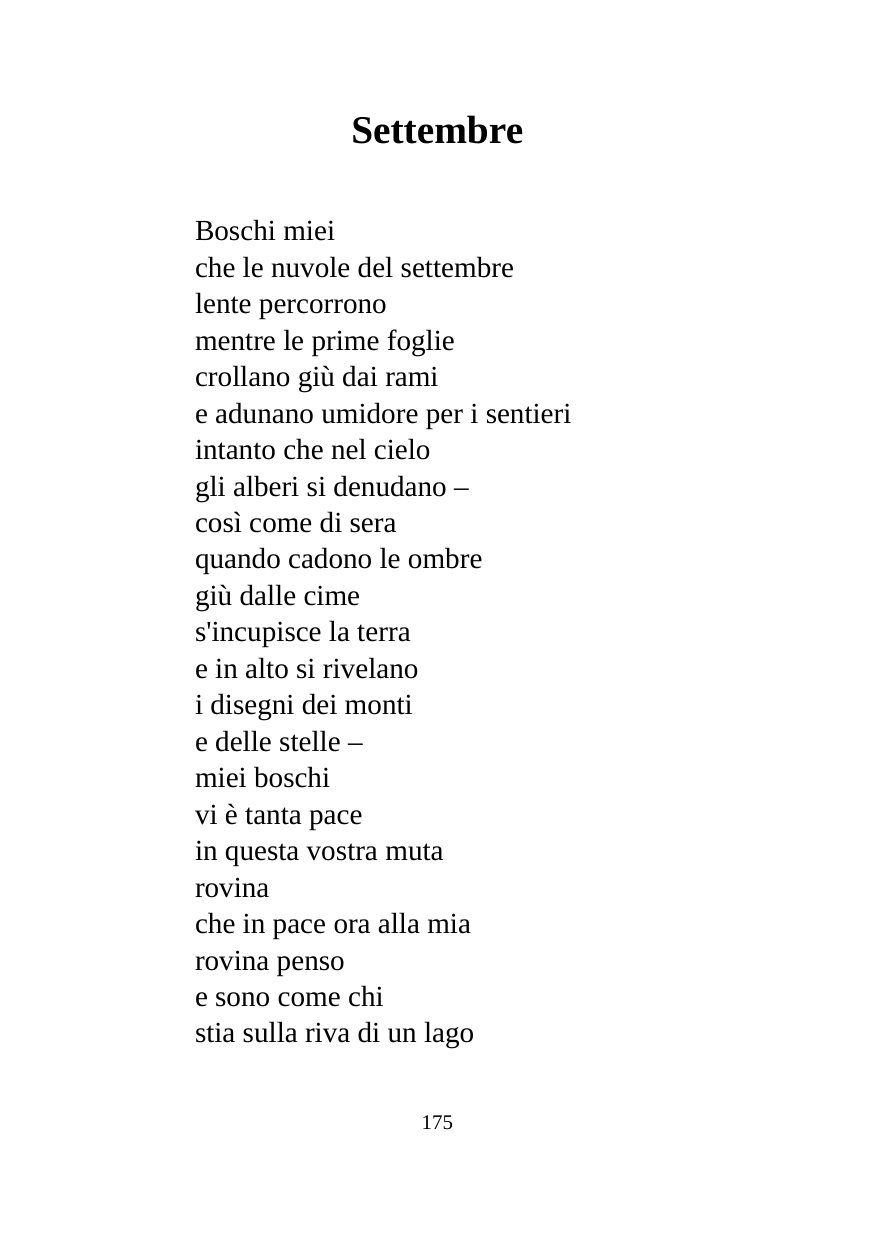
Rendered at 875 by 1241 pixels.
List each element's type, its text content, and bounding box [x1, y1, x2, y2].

text s'incupisce la terra [195, 614, 768, 648]
text giù dalle cime [195, 578, 768, 612]
text quando cadono le ombre [195, 542, 768, 575]
text in questa vostra muta [195, 833, 768, 867]
text e delle stelle – [195, 724, 768, 757]
text e adunano umidore per i sentieri [195, 396, 768, 429]
text rovina penso [195, 943, 768, 976]
text vi è tanta pace [195, 797, 768, 830]
text e sono come chi [195, 979, 768, 1013]
text crollano giù dai rami [195, 359, 768, 393]
text intanto che nel cielo [195, 432, 768, 466]
text e in alto si rivelano [195, 651, 768, 684]
text Boschi miei [195, 213, 768, 247]
text così come di sera [195, 505, 768, 539]
text stia sulla riva di un lago [195, 1016, 768, 1049]
text i disegni dei monti [195, 687, 768, 721]
text rovina [195, 870, 768, 903]
text lente percorrono [195, 286, 768, 320]
text gli alberi si denudano – [195, 469, 768, 502]
text che in pace ora alla mia [195, 906, 768, 940]
text miei boschi [195, 760, 768, 794]
text mentre le prime foglie [195, 323, 768, 356]
text che le nuvole del settembre [195, 250, 768, 283]
subtitle Settembre [106, 106, 768, 152]
